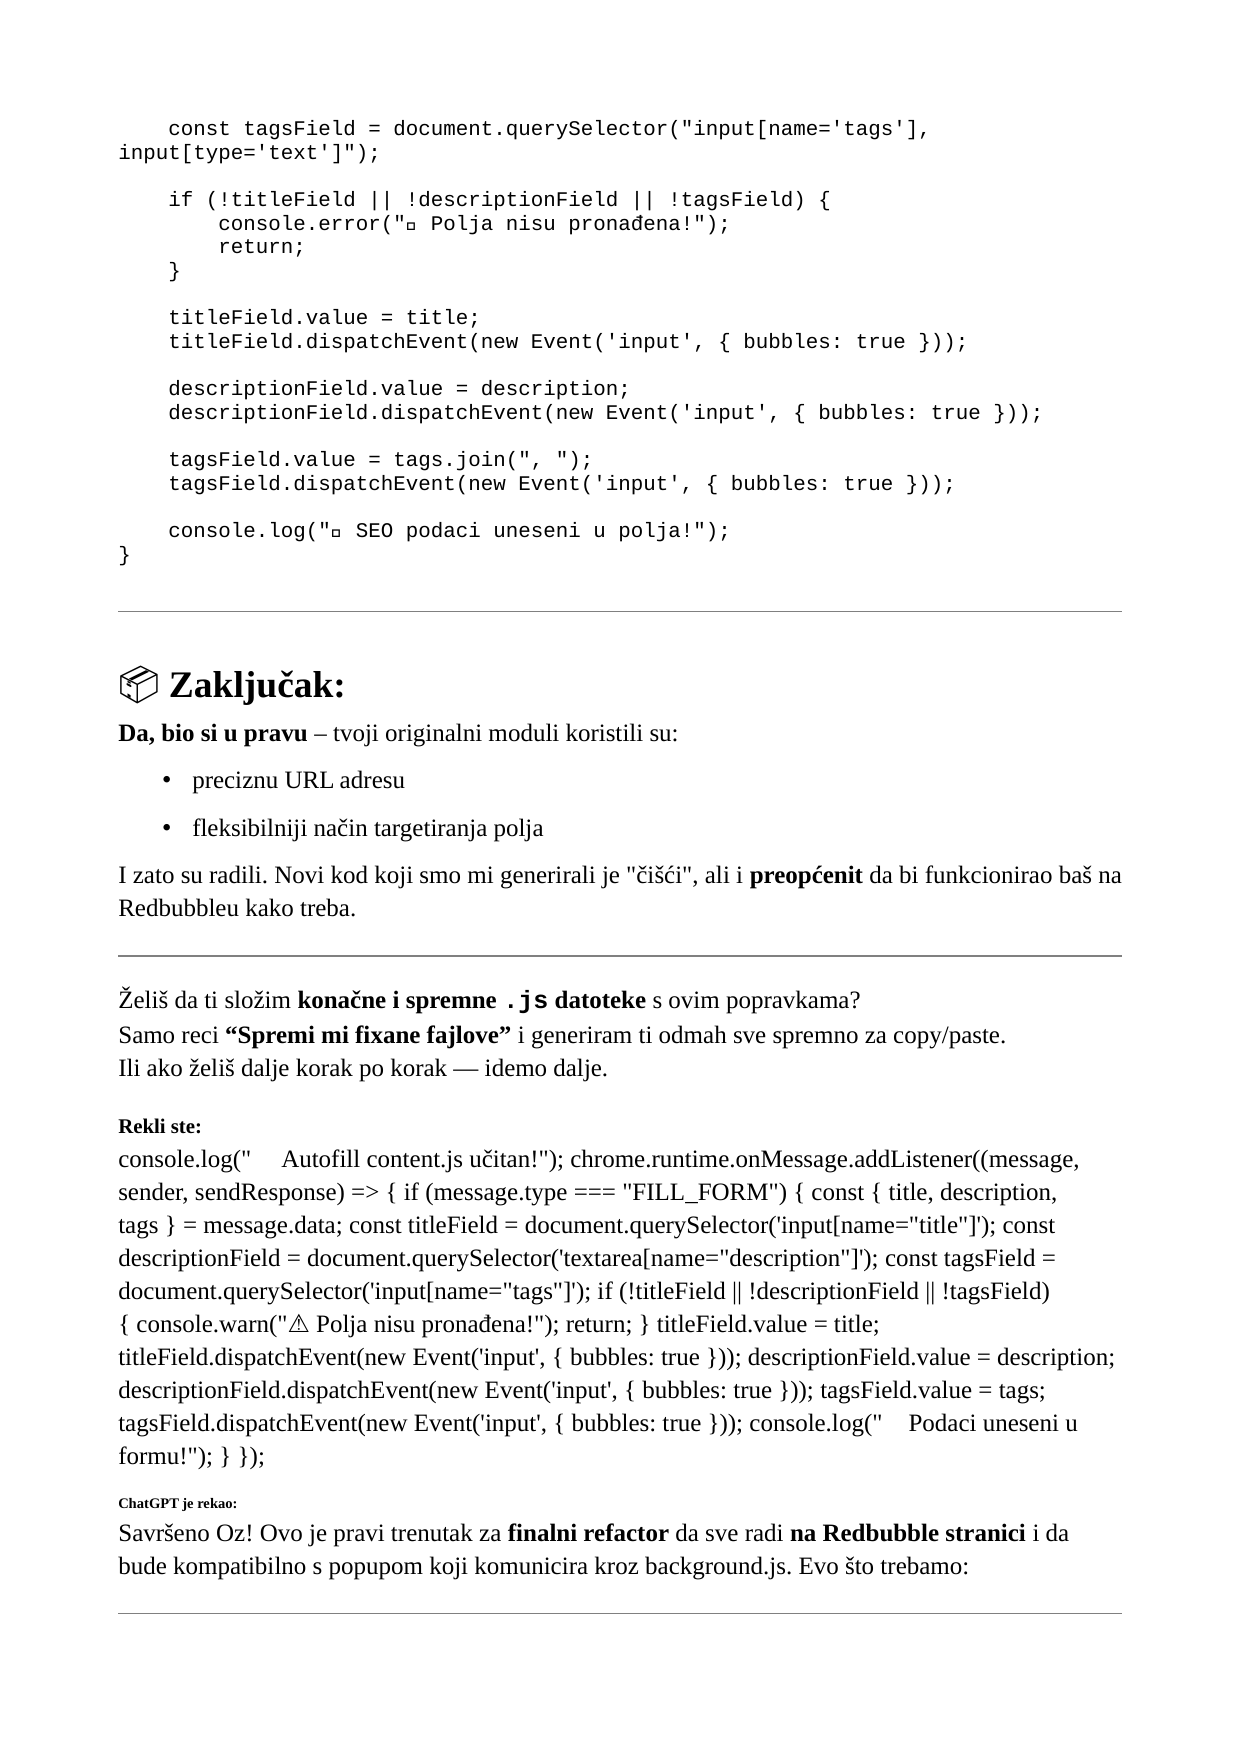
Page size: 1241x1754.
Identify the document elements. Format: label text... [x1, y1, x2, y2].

text const tagsField = document.querySelector("input[name='tags'], input[type='text']"); [118, 118, 1122, 165]
text } [118, 260, 1122, 284]
text Savršeno Oz! Ovo je pravi trenutak za finalni refactor da sve radi na Redbubble stranici i da bude kompatibilno s popupom koji komunicira kroz background.js. Evo što trebamo: [118, 1518, 1122, 1580]
text descriptionField.dispatchEvent(new Event('input', { bubbles: true })); [118, 402, 1122, 426]
subtitle ChatGPT je rekao: [118, 1495, 1122, 1512]
text titleField.dispatchEvent(new Event('input', { bubbles: true })); [118, 331, 1122, 354]
list fleksibilniji način targetiranja polja [162, 813, 1122, 842]
text tagsField.dispatchEvent(new Event('input', { bubbles: true })); [118, 473, 1122, 496]
text return; [118, 236, 1122, 260]
text I zato su radili. Novi kod koji smo mi generirali je "čišći", ali i preopćenit da bi funkcionirao baš na Redbubbleu kako treba. [118, 860, 1122, 922]
text console.log("🟢 Autofill content.js učitan!"); chrome.runtime.onMessage.addListener((message, sender, sendResponse) => { if (message.type === "FILL_FORM") { const { title, description, tags } = message.data; const titleField = document.querySelector('input[name="title"]'); const descriptionField = document.querySelector('textarea[name="description"]'); const tagsField = document.querySelector('input[name="tags"]'); if (!titleField || !descriptionField || !tagsField) { console.warn("⚠️ Polja nisu pronađena!"); return; } titleField.value = title; titleField.dispatchEvent(new Event('input', { bubbles: true })); descriptionField.value = description; descriptionField.dispatchEvent(new Event('input', { bubbles: true })); tagsField.value = tags; tagsField.dispatchEvent(new Event('input', { bubbles: true })); console.log("✅ Podaci uneseni u formu!"); } }); [118, 1144, 1122, 1470]
text console.error("❌ Polja nisu pronađena!"); [118, 213, 1122, 236]
list preciznu URL adresu [162, 765, 1122, 794]
text console.log("✅ SEO podaci uneseni u polja!"); [118, 520, 1122, 544]
subtitle Rekli ste: [118, 1113, 1122, 1138]
text Da, bio si u pravu – tvoji originalni moduli koristili su: [118, 718, 1122, 746]
subtitle 📦 Zaključak: [118, 662, 1122, 705]
text descriptionField.value = description; [118, 378, 1122, 402]
text tagsField.value = tags.join(", "); [118, 449, 1122, 473]
text titleField.value = title; [118, 307, 1122, 331]
text } [118, 544, 1122, 567]
text Želiš da ti složim konačne i spremne .js datoteke s ovim popravkama? Samo reci “Spremi mi fixane fajlove” i generiram ti odmah sve spremno za copy/paste. Ili ako želiš dalje korak po korak — idemo dalje. 🔧 [118, 985, 1122, 1082]
text if (!titleField || !descriptionField || !tagsField) { [118, 189, 1122, 213]
